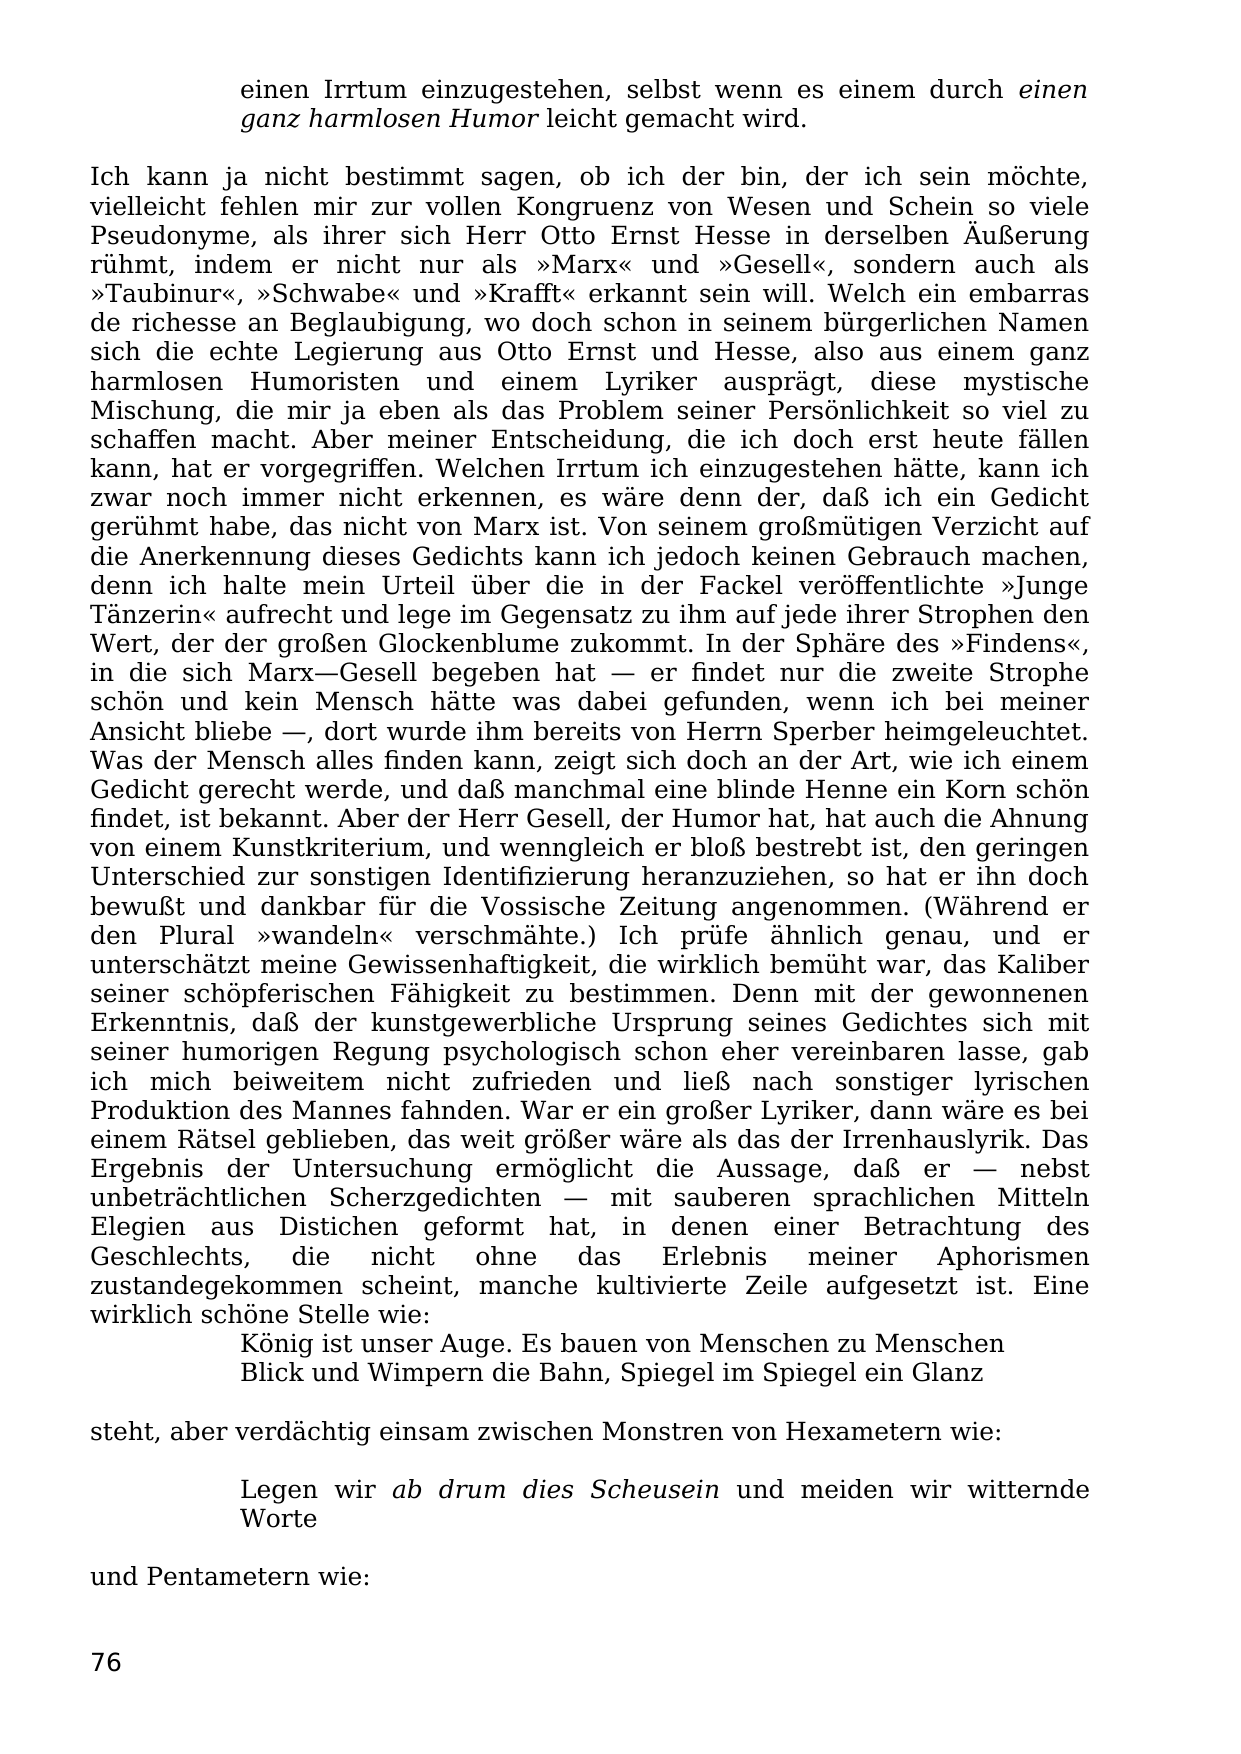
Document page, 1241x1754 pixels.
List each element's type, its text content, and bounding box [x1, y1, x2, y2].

text Blick und Wimpern die Bahn, Spiegel im Spiegel ein Glanz [240, 1358, 1091, 1387]
text steht, aber verdächtig einsam zwischen Monstren von Hexametern wie: [90, 1417, 1091, 1446]
text König ist unser Auge. Es bauen von Menschen zu Menschen [240, 1329, 1091, 1358]
text einen Irrtum einzugestehen, selbst wenn es einem durch einen ganz harmlosen Humor leicht gemacht wird. [240, 75, 1091, 133]
text Ich kann ja nicht bestimmt sagen, ob ich der bin, der ich sein möchte, vielleicht fehlen mir zur vollen Kongruenz von Wesen und Schein so viele Pseudonyme, als ihrer sich Herr Otto Ernst Hesse in derselben Äußerung rühmt, indem er nicht nur als »Marx« und »Gesell«, sondern auch als »Taubinur«, »Schwabe« und »Krafft« erkannt sein will. Welch ein embarras de richesse an Beglaubigung, wo doch schon in seinem bürgerlichen Namen sich die echte Legierung aus Otto Ernst und Hesse, also aus einem ganz harmlosen Humoristen und einem Lyriker ausprägt, diese mystische Mischung, die mir ja eben als das Problem seiner Persönlichkeit so viel zu schaffen macht. Aber meiner Entscheidung, die ich doch erst heute fällen kann, hat er vorgegriffen. Welchen Irrtum ich einzugestehen hätte, kann ich zwar noch immer nicht erkennen, es wäre denn der, daß ich ein Gedicht gerühmt habe, das nicht von Marx ist. Von seinem großmütigen Verzicht auf die Anerkennung dieses Gedichts kann ich jedoch keinen Gebrauch machen, denn ich halte mein Urteil über die in der Fackel veröffentlichte »Junge Tänzerin« aufrecht und lege im Gegensatz zu ihm auf jede ihrer Strophen den Wert, der der großen Glockenblume zukommt. In der Sphäre des »Findens«, in die sich Marx—Gesell begeben hat — er findet nur die zweite Strophe schön und kein Mensch hätte was dabei gefunden, wenn ich bei meiner Ansicht bliebe —, dort wurde ihm bereits von Herrn Sperber heimgeleuchtet. Was der Mensch alles finden kann, zeigt sich doch an der Art, wie ich einem Gedicht gerecht werde, und daß manchmal eine blinde Henne ein Korn schön findet, ist bekannt. Aber der Herr Gesell, der Humor hat, hat auch die Ahnung von einem Kunstkriterium, und wenngleich er bloß bestrebt ist, den geringen Unterschied zur sonstigen Identifizierung heranzuziehen, so hat er ihn doch bewußt und dankbar für die Vossische Zeitung angenommen. (Während er den Plural »wandeln« verschmähte.) Ich prüfe ähnlich genau, und er unterschätzt meine Gewissenhaftigkeit, die wirklich bemüht war, das Kaliber seiner schöpferischen Fähigkeit zu bestimmen. Denn mit der gewonnenen Erkenntnis, daß der kunstgewerbliche Ursprung seines Gedichtes sich mit seiner humorigen Regung psychologisch schon eher vereinbaren lasse, gab ich mich beiweitem nicht zufrieden und ließ nach sonstiger lyrischen Produktion des Mannes fahnden. War er ein großer Lyriker, dann wäre es bei einem Rätsel geblieben, das weit größer wäre als das der Irrenhauslyrik. Das Ergebnis der Untersuchung ermöglicht die Aussage, daß er — nebst unbeträchtlichen Scherzgedichten — mit sauberen sprachlichen Mitteln Elegien aus Distichen geformt hat, in denen einer Betrachtung des Geschlechts, die nicht ohne das Erlebnis meiner Aphorismen zustandegekommen scheint, manche kultivierte Zeile aufgesetzt ist. Eine wirklich schöne Stelle wie: [90, 162, 1091, 1329]
text und Pentametern wie: [90, 1562, 1091, 1592]
text Legen wir ab drum dies Scheusein und meiden wir witternde Worte [240, 1475, 1091, 1533]
